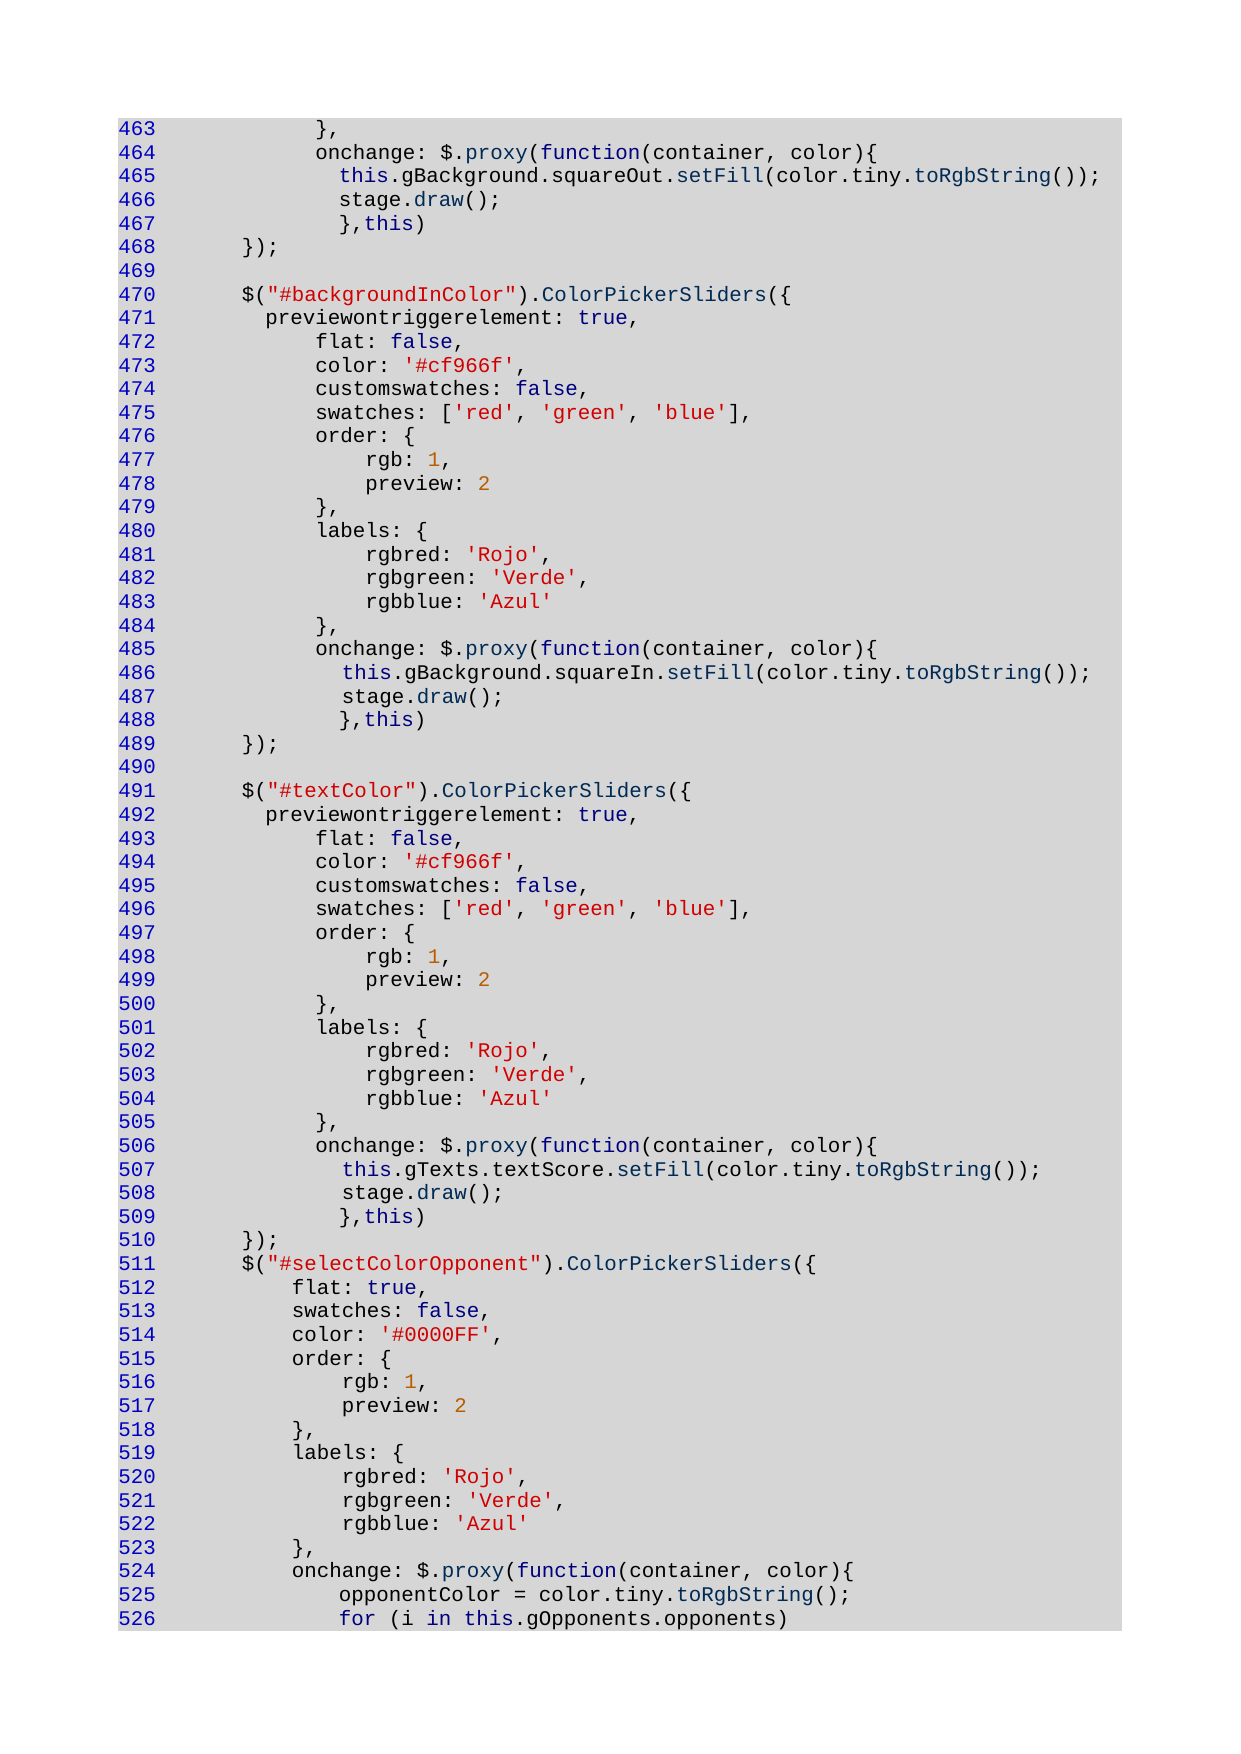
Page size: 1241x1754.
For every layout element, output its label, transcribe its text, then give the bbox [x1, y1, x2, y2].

text 519 labels: { [118, 1442, 1122, 1466]
text 493 flat: false, [118, 827, 1122, 851]
text 514 color: '#0000FF', [118, 1324, 1122, 1348]
text 490 [118, 757, 1122, 780]
text 471 previewontriggerelement: true, [118, 307, 1122, 331]
text 481 rgbred: 'Rojo', [118, 544, 1122, 567]
text 491 $("#textColor").ColorPickerSliders({ [118, 780, 1122, 804]
text 463 }, [118, 118, 1122, 142]
text 517 preview: 2 [118, 1395, 1122, 1419]
text 488 },this) [118, 709, 1122, 733]
text 470 $("#backgroundInColor").ColorPickerSliders({ [118, 284, 1122, 307]
text 492 previewontriggerelement: true, [118, 804, 1122, 827]
text 478 preview: 2 [118, 473, 1122, 496]
text 469 [118, 260, 1122, 284]
text 503 rgbgreen: 'Verde', [118, 1064, 1122, 1088]
text 521 rgbgreen: 'Verde', [118, 1489, 1122, 1513]
text 525 opponentColor = color.tiny.toRgbString(); [118, 1584, 1122, 1608]
text 482 rgbgreen: 'Verde', [118, 567, 1122, 591]
text 485 onchange: $.proxy(function(container, color){ [118, 638, 1122, 662]
text 498 rgb: 1, [118, 946, 1122, 969]
text 515 order: { [118, 1348, 1122, 1371]
text 496 swatches: ['red', 'green', 'blue'], [118, 898, 1122, 922]
text 474 customswatches: false, [118, 378, 1122, 402]
text 483 rgbblue: 'Azul' [118, 591, 1122, 615]
text 524 onchange: $.proxy(function(container, color){ [118, 1561, 1122, 1584]
text 499 preview: 2 [118, 969, 1122, 993]
text 494 color: '#cf966f', [118, 851, 1122, 875]
text 476 order: { [118, 426, 1122, 449]
text 477 rgb: 1, [118, 449, 1122, 473]
text 516 rgb: 1, [118, 1371, 1122, 1395]
text 518 }, [118, 1419, 1122, 1442]
text 512 flat: true, [118, 1277, 1122, 1300]
text 504 rgbblue: 'Azul' [118, 1088, 1122, 1111]
text 511 $("#selectColorOpponent").ColorPickerSliders({ [118, 1253, 1122, 1277]
text 489 }); [118, 733, 1122, 757]
text 513 swatches: false, [118, 1300, 1122, 1324]
text 464 onchange: $.proxy(function(container, color){ [118, 142, 1122, 165]
text 468 }); [118, 236, 1122, 260]
text 502 rgbred: 'Rojo', [118, 1040, 1122, 1064]
text 505 }, [118, 1111, 1122, 1135]
text 466 stage.draw(); [118, 189, 1122, 213]
text 523 }, [118, 1537, 1122, 1561]
text 472 flat: false, [118, 331, 1122, 354]
text 484 }, [118, 615, 1122, 638]
text 510 }); [118, 1229, 1122, 1253]
text 497 order: { [118, 922, 1122, 946]
text 520 rgbred: 'Rojo', [118, 1466, 1122, 1489]
text 475 swatches: ['red', 'green', 'blue'], [118, 402, 1122, 426]
text 501 labels: { [118, 1017, 1122, 1040]
text 526 for (i in this.gOpponents.opponents) [118, 1608, 1122, 1631]
text 487 stage.draw(); [118, 686, 1122, 709]
text 495 customswatches: false, [118, 875, 1122, 898]
text 506 onchange: $.proxy(function(container, color){ [118, 1135, 1122, 1158]
text 500 }, [118, 993, 1122, 1017]
text 479 }, [118, 496, 1122, 520]
text 486 this.gBackground.squareIn.setFill(color.tiny.toRgbString()); [118, 662, 1122, 686]
text 465 this.gBackground.squareOut.setFill(color.tiny.toRgbString()); [118, 165, 1122, 189]
text 507 this.gTexts.textScore.setFill(color.tiny.toRgbString()); [118, 1158, 1122, 1182]
text 480 labels: { [118, 520, 1122, 544]
text 473 color: '#cf966f', [118, 354, 1122, 378]
text 509 },this) [118, 1206, 1122, 1229]
text 467 },this) [118, 213, 1122, 236]
text 508 stage.draw(); [118, 1182, 1122, 1206]
text 522 rgbblue: 'Azul' [118, 1513, 1122, 1537]
